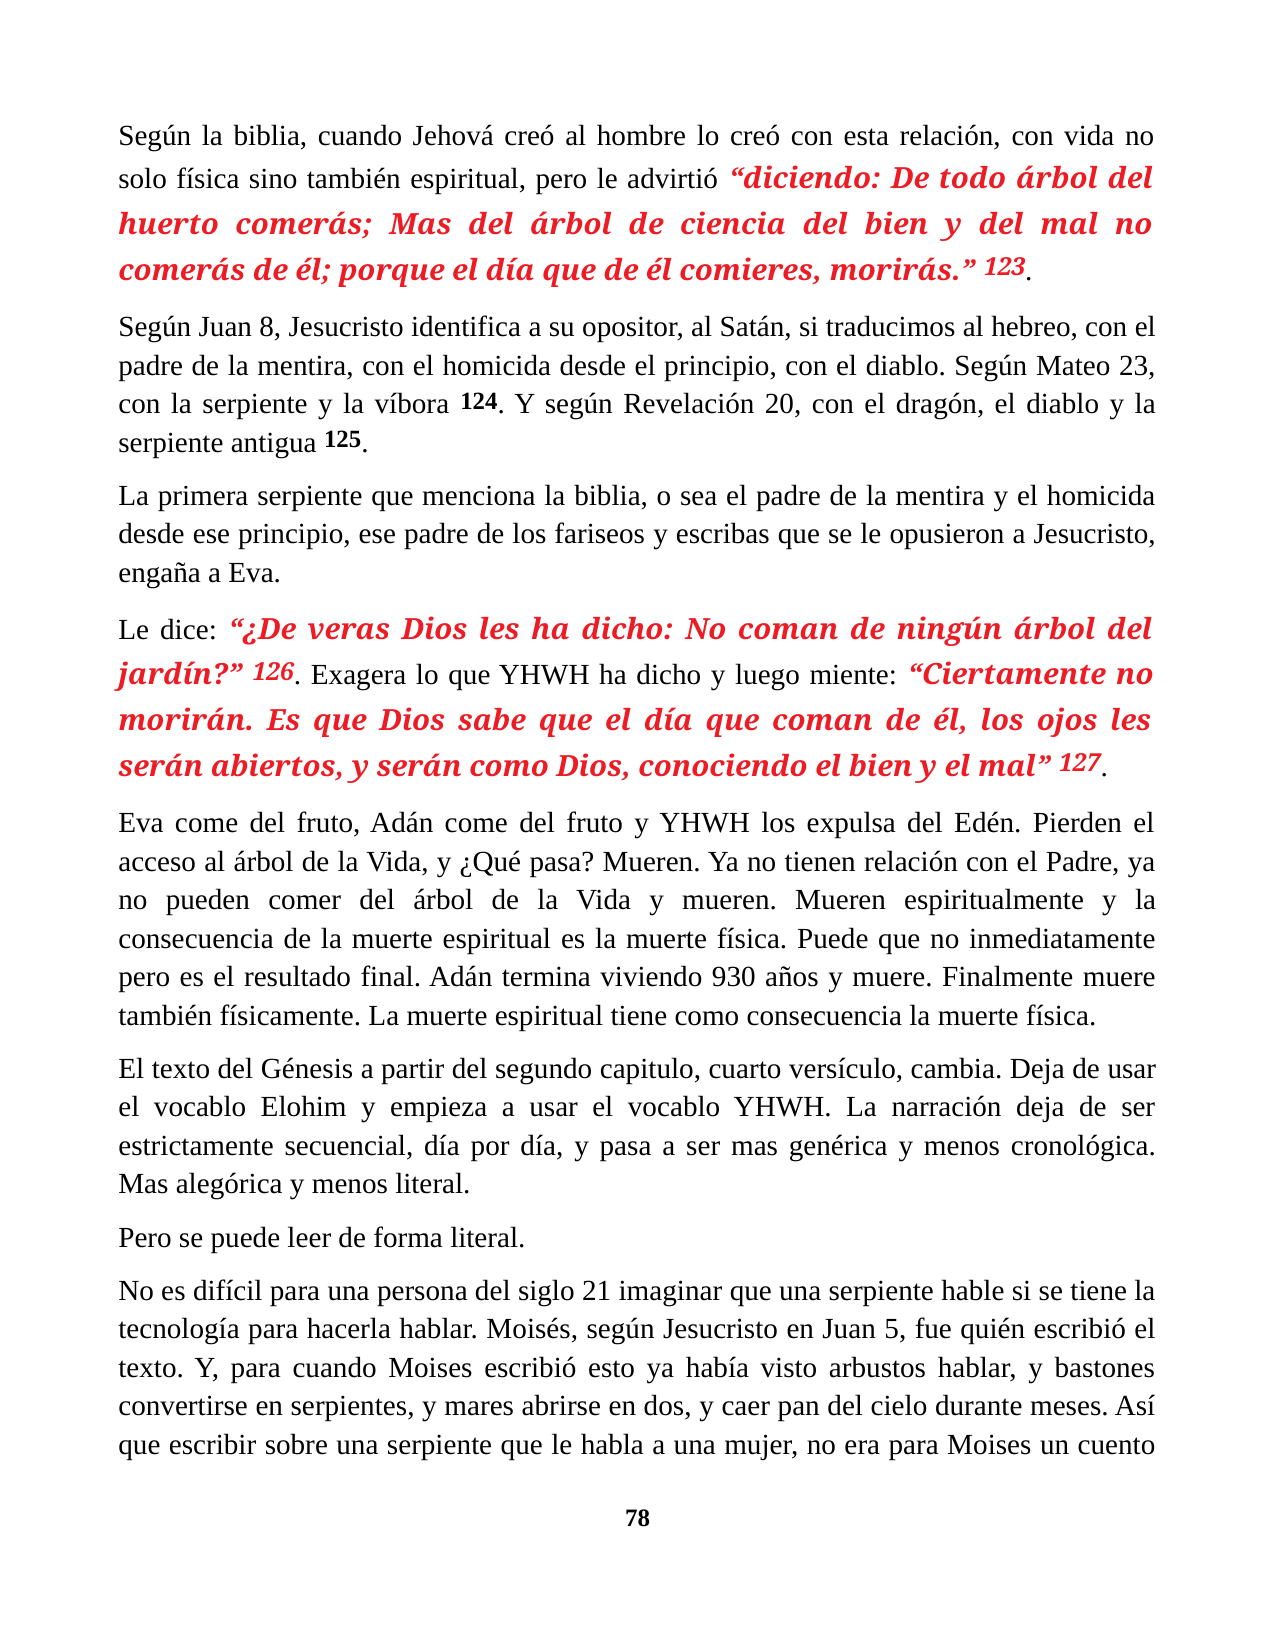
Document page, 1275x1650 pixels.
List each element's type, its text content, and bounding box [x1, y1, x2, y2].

text Pero se puede leer de forma literal. [118, 1220, 1157, 1253]
text Eva come del fruto, Adán come del fruto y YHWH los expulsa del Edén. Pierden el acceso al árbol de la Vida, y ¿Qué pasa? Mueren. Ya no tienen relación con el Padre, ya no pueden comer del árbol de la Vida y mueren. Mueren espiritualmente y la consecuencia de la muerte espiritual es la muerte física. Puede que no inmediatamente pero es el resultado final. Adán termina viviendo 930 años y muere. Finalmente muere también físicamente. La muerte espiritual tiene como consecuencia la muerte física. [118, 805, 1157, 1031]
text No es difícil para una persona del siglo 21 imaginar que una serpiente hable si se tiene la tecnología para hacerla hablar. Moisés, según Jesucristo en Juan 5, fue quién escribió el texto. Y, para cuando Moises escribió esto ya había visto arbustos hablar, y bastones convertirse en serpientes, y mares abrirse en dos, y caer pan del cielo durante meses. Así que escribir sobre una serpiente que le habla a una mujer, no era para Moises un cuento [118, 1273, 1157, 1461]
text Le dice: “¿De veras Dios les ha dicho: No coman de ningún árbol del jardín?” . Exagera lo que YHWH ha dicho y luego miente: “Ciertamente no morirán. Es que Dios sabe que el día que coman de él, los ojos les serán abiertos, y serán como Dios, conociendo el bien y el mal” . [118, 608, 1157, 784]
text Según la biblia, cuando Jehová creó al hombre lo creó con esta relación, con vida no solo física sino también espiritual, pero le advirtió “diciendo: De todo árbol del huerto comerás; Mas del árbol de ciencia del bien y del mal no comerás de él; porque el día que de él comieres, morirás.” . [118, 118, 1157, 288]
text La primera serpiente que menciona la biblia, o sea el padre de la mentira y el homicida desde ese principio, ese padre de los fariseos y escribas que se le opusieron a Jesucristo, engaña a Eva. [118, 478, 1157, 588]
text Según Juan 8, Jesucristo identifica a su opositor, al Satán, si traducimos al hebreo, con el padre de la mentira, con el homicida desde el principio, con el diablo. Según Mateo 23, con la serpiente y la víbora . Y según Revelación 20, con el dragón, el diablo y la serpiente antigua . [118, 309, 1157, 458]
text El texto del Génesis a partir del segundo capitulo, cuarto versículo, cambia. Deja de usar el vocablo Elohim y empieza a usar el vocablo YHWH. La narración deja de ser estrictamente secuencial, día por día, y pasa a ser mas genérica y menos cronológica. Mas alegórica y menos literal. [118, 1051, 1157, 1200]
